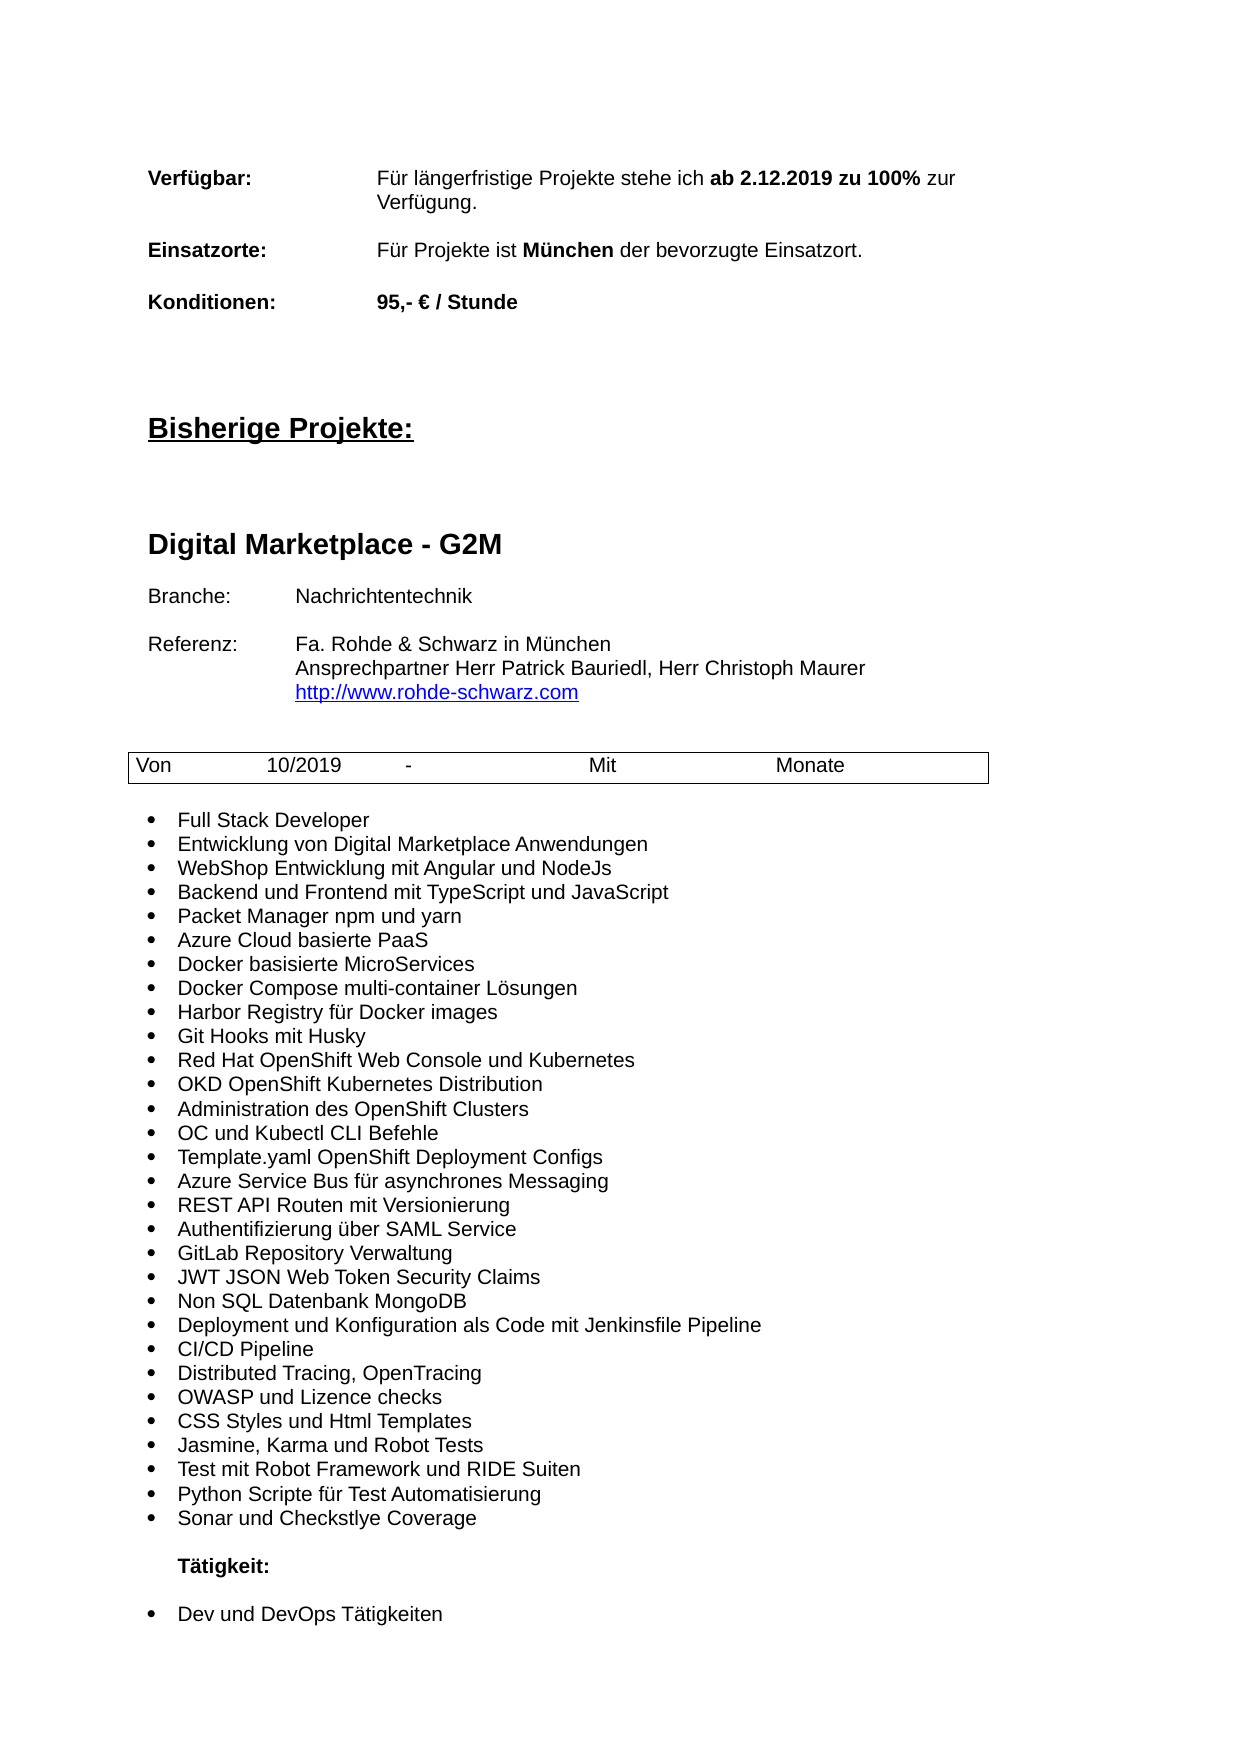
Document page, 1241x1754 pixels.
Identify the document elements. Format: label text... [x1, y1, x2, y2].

list JWT JSON Web Token Security Claims [148, 1265, 1110, 1289]
text Referenz: Fa. Rohde & Schwarz in München [148, 632, 1110, 656]
table_header 10/2019 [259, 753, 398, 783]
table_cell [369, 142, 1063, 166]
list GitLab Repository Verwaltung [148, 1241, 1110, 1265]
list Non SQL Datenbank MongoDB [148, 1289, 1110, 1313]
list Red Hat OpenShift Web Console und Kubernetes [148, 1048, 1110, 1072]
table_header Von [129, 753, 259, 783]
table_cell Konditionen: [140, 290, 369, 338]
list OKD OpenShift Kubernetes Distribution [148, 1072, 1110, 1096]
subtitle Digital Marketplace - G2M [148, 527, 1110, 560]
table_header [420, 753, 581, 783]
list Jasmine, Karma und Robot Tests [148, 1433, 1110, 1457]
table_header Mit [581, 753, 762, 783]
text Ansprechpartner Herr Patrick Bauriedl, Herr Christoph Maurer [148, 656, 1110, 680]
list Docker Compose multi-container Lösungen [148, 976, 1110, 1000]
list Entwicklung von Digital Marketplace Anwendungen [148, 832, 1110, 856]
text http://www.rohde-schwarz.com [221, 680, 1110, 704]
list CI/CD Pipeline [148, 1337, 1110, 1361]
list Harbor Registry für Docker images [148, 1000, 1110, 1024]
list Tätigkeit: [148, 1553, 1110, 1577]
list Template.yaml OpenShift Deployment Configs [148, 1144, 1110, 1168]
list WebShop Entwicklung mit Angular und NodeJs [148, 856, 1110, 880]
list Deployment und Konfiguration als Code mit Jenkinsfile Pipeline [148, 1313, 1110, 1337]
table_cell Verfügbar: [140, 166, 369, 238]
list Python Scripte für Test Automatisierung [148, 1481, 1110, 1505]
list Full Stack Developer [148, 808, 1110, 832]
list Administration des OpenShift Clusters [148, 1096, 1110, 1120]
list Sonar und Checkstlye Coverage [148, 1505, 1110, 1529]
list Dev und DevOps Tätigkeiten [148, 1601, 1110, 1625]
table_cell Für längerfristige Projekte stehe ich ab 2.12.2019 zu 100% zur Verfügung. [369, 166, 1063, 238]
list Backend und Frontend mit TypeScript und JavaScript [148, 880, 1110, 904]
list Packet Manager npm und yarn [148, 904, 1110, 928]
subtitle Bisherige Projekte: [148, 411, 1110, 444]
table_cell Einsatzorte: [140, 238, 369, 290]
list Test mit Robot Framework und RIDE Suiten [148, 1457, 1110, 1481]
list Authentifizierung über SAML Service [148, 1217, 1110, 1241]
list REST API Routen mit Versionierung [148, 1193, 1110, 1217]
table_cell [140, 142, 369, 166]
table_cell 95,- € / Stunde [369, 290, 1063, 338]
list Azure Cloud basierte PaaS [148, 928, 1110, 952]
list OC und Kubectl CLI Befehle [148, 1120, 1110, 1144]
list Git Hooks mit Husky [148, 1024, 1110, 1048]
list CSS Styles und Html Templates [148, 1409, 1110, 1433]
list Docker basisierte MicroServices [148, 952, 1110, 976]
list Azure Service Bus für asynchrones Messaging [148, 1168, 1110, 1193]
table_cell Für Projekte ist München der bevorzugte Einsatzort. [369, 238, 1063, 290]
table_header Monate [763, 753, 988, 783]
text Branche: Nachrichtentechnik [148, 584, 1110, 608]
list OWASP und Lizence checks [148, 1385, 1110, 1409]
list Distributed Tracing, OpenTracing [148, 1361, 1110, 1385]
table_header - [398, 753, 420, 783]
